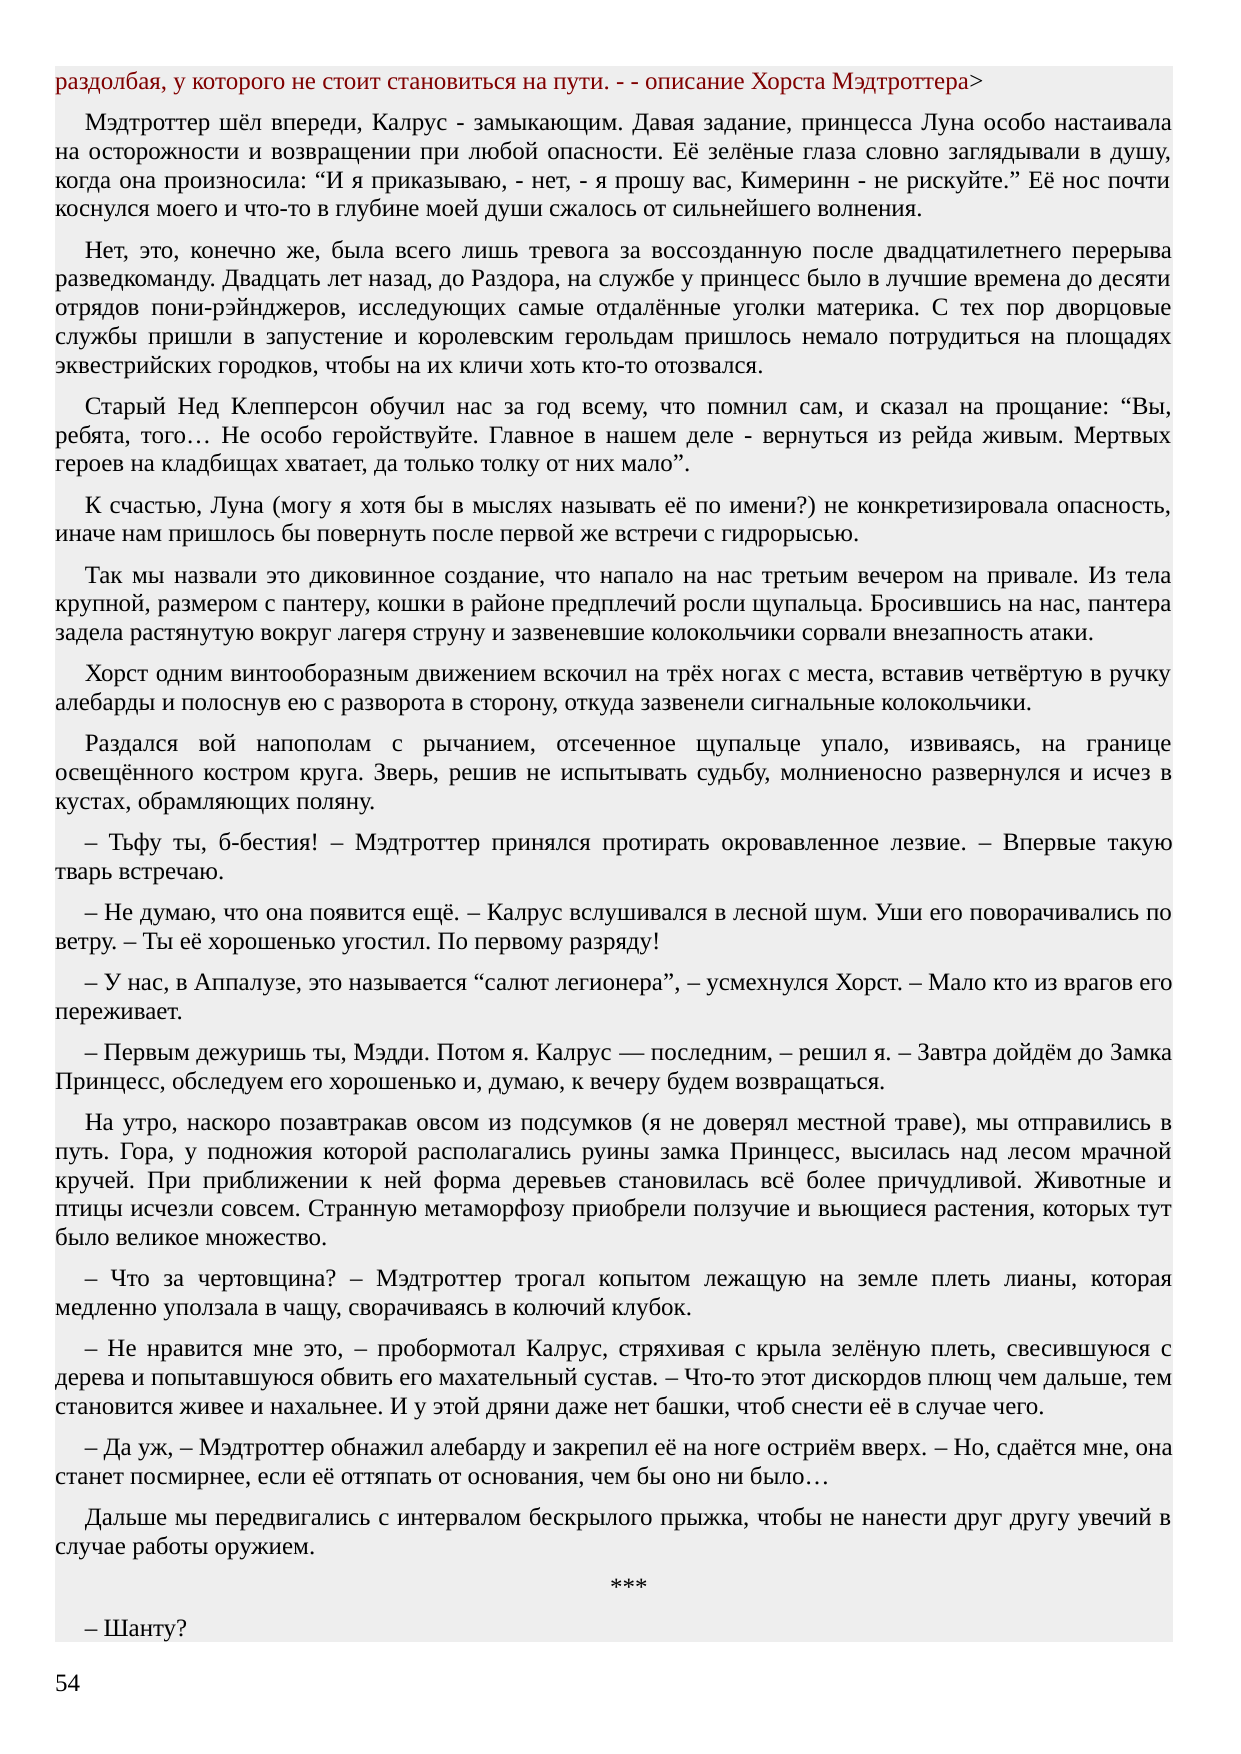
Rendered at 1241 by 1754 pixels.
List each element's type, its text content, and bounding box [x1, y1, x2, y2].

text – Тьфу ты, б-бестия! – Мэдтроттер принялся протирать окровавленное лезвие. – Впервые такую тварь встречаю. [55, 827, 1173, 885]
text Дальше мы передвигались с интервалом бескрылого прыжка, чтобы не нанести друг другу увечий в случае работы оружием. [55, 1502, 1173, 1560]
text Хорст одним винтооборазным движением вскочил на трёх ногах с места, вставив четвёртую в ручку алебарды и полоснув ею с разворота в сторону, откуда зазвенели сигнальные колокольчики. [55, 658, 1173, 716]
text К счастью, Луна (могу я хотя бы в мыслях называть её по имени?) не конкретизировала опасность, иначе нам пришлось бы повернуть после первой же встречи с гидрорысью. [55, 490, 1173, 547]
text Мэдтроттер шёл впереди, Калрус - замыкающим. Давая задание, принцесса Луна особо настаивала на осторожности и возвращении при любой опасности. Её зелёные глаза словно заглядывали в душу, когда она произносила: “И я приказываю, - нет, - я прошу вас, Кимеринн - не рискуйте.” Её нос почти коснулся моего и что-то в глубине моей души сжалось от сильнейшего волнения. [55, 107, 1173, 222]
text – У нас, в Аппалузе, это называется “салют легионера”, – усмехнулся Хорст. – Мало кто из врагов его переживает. [55, 967, 1173, 1025]
text На утро, наскоро позавтракав овсом из подсумков (я не доверял местной траве), мы отправились в путь. Гора, у подножия которой располагались руины замка Принцесс, высилась над лесом мрачной кручей. При приближении к ней форма деревьев становилась всё более причудливой. Животные и птицы исчезли совсем. Странную метаморфозу приобрели ползучие и вьющиеся растения, которых тут было великое множество. [55, 1107, 1173, 1251]
text – Первым дежуришь ты, Мэдди. Потом я. Калрус — последним, – решил я. – Завтра дойдём до Замка Принцесс, обследуем его хорошенько и, думаю, к вечеру будем возвращаться. [55, 1037, 1173, 1095]
text Старый Нед Клепперсон обучил нас за год всему, что помнил сам, и сказал на прощание: “Вы, ребята, того… Не особо геройствуйте. Главное в нашем деле - вернуться из рейда живым. Мертвых героев на кладбищах хватает, да только толку от них мало”. [55, 391, 1173, 477]
text – Не думаю, что она появится ещё. – Калрус вслушивался в лесной шум. Уши его поворачивались по ветру. – Ты её хорошенько угостил. По первому разряду! [55, 897, 1173, 955]
text Нет, это, конечно же, была всего лишь тревога за воссозданную после двадцатилетнего перерыва разведкоманду. Двадцать лет назад, до Раздора, на службе у принцесс было в лучшие времена до десяти отрядов пони-рэйнджеров, исследующих самые отдалённые уголки материка. С тех пор дворцовые службы пришли в запустение и королевским герольдам пришлось немало потрудиться на площадях эквестрийских городков, чтобы на их кличи хоть кто-то отозвался. [55, 235, 1173, 378]
text – Шанту? [55, 1613, 1173, 1642]
text *** [55, 1572, 1173, 1601]
text – Да уж, – Мэдтроттер обнажил алебарду и закрепил её на ноге остриём вверх. – Но, сдаётся мне, она станет посмирнее, если её оттяпать от основания, чем бы оно ни было… [55, 1432, 1173, 1490]
text раздолбая, у которого не стоит становиться на пути. - - описание Хорста Мэдтроттера> [55, 66, 1173, 95]
text Так мы назвали это диковинное создание, что напало на нас третьим вечером на привале. Из тела крупной, размером с пантеру, кошки в районе предплечий росли щупальца. Бросившись на нас, пантера задела растянутую вокруг лагеря струну и зазвеневшие колокольчики сорвали внезапность атаки. [55, 560, 1173, 646]
text Раздался вой напополам с рычанием, отсеченное щупальце упало, извиваясь, на границе освещённого костром круга. Зверь, решив не испытывать судьбу, молниеносно развернулся и исчез в кустах, обрамляющих поляну. [55, 728, 1173, 815]
text – Что за чертовщина? – Мэдтроттер трогал копытом лежащую на земле плеть лианы, которая медленно уползала в чащу, сворачиваясь в колючий клубок. [55, 1263, 1173, 1321]
text – Не нравится мне это, – пробормотал Калрус, стряхивая с крыла зелёную плеть, свесившуюся с дерева и попытавшуюся обвить его махательный сустав. – Что-то этот дискордов плющ чем дальше, тем становится живее и нахальнее. И у этой дряни даже нет башки, чтоб снести её в случае чего. [55, 1333, 1173, 1420]
